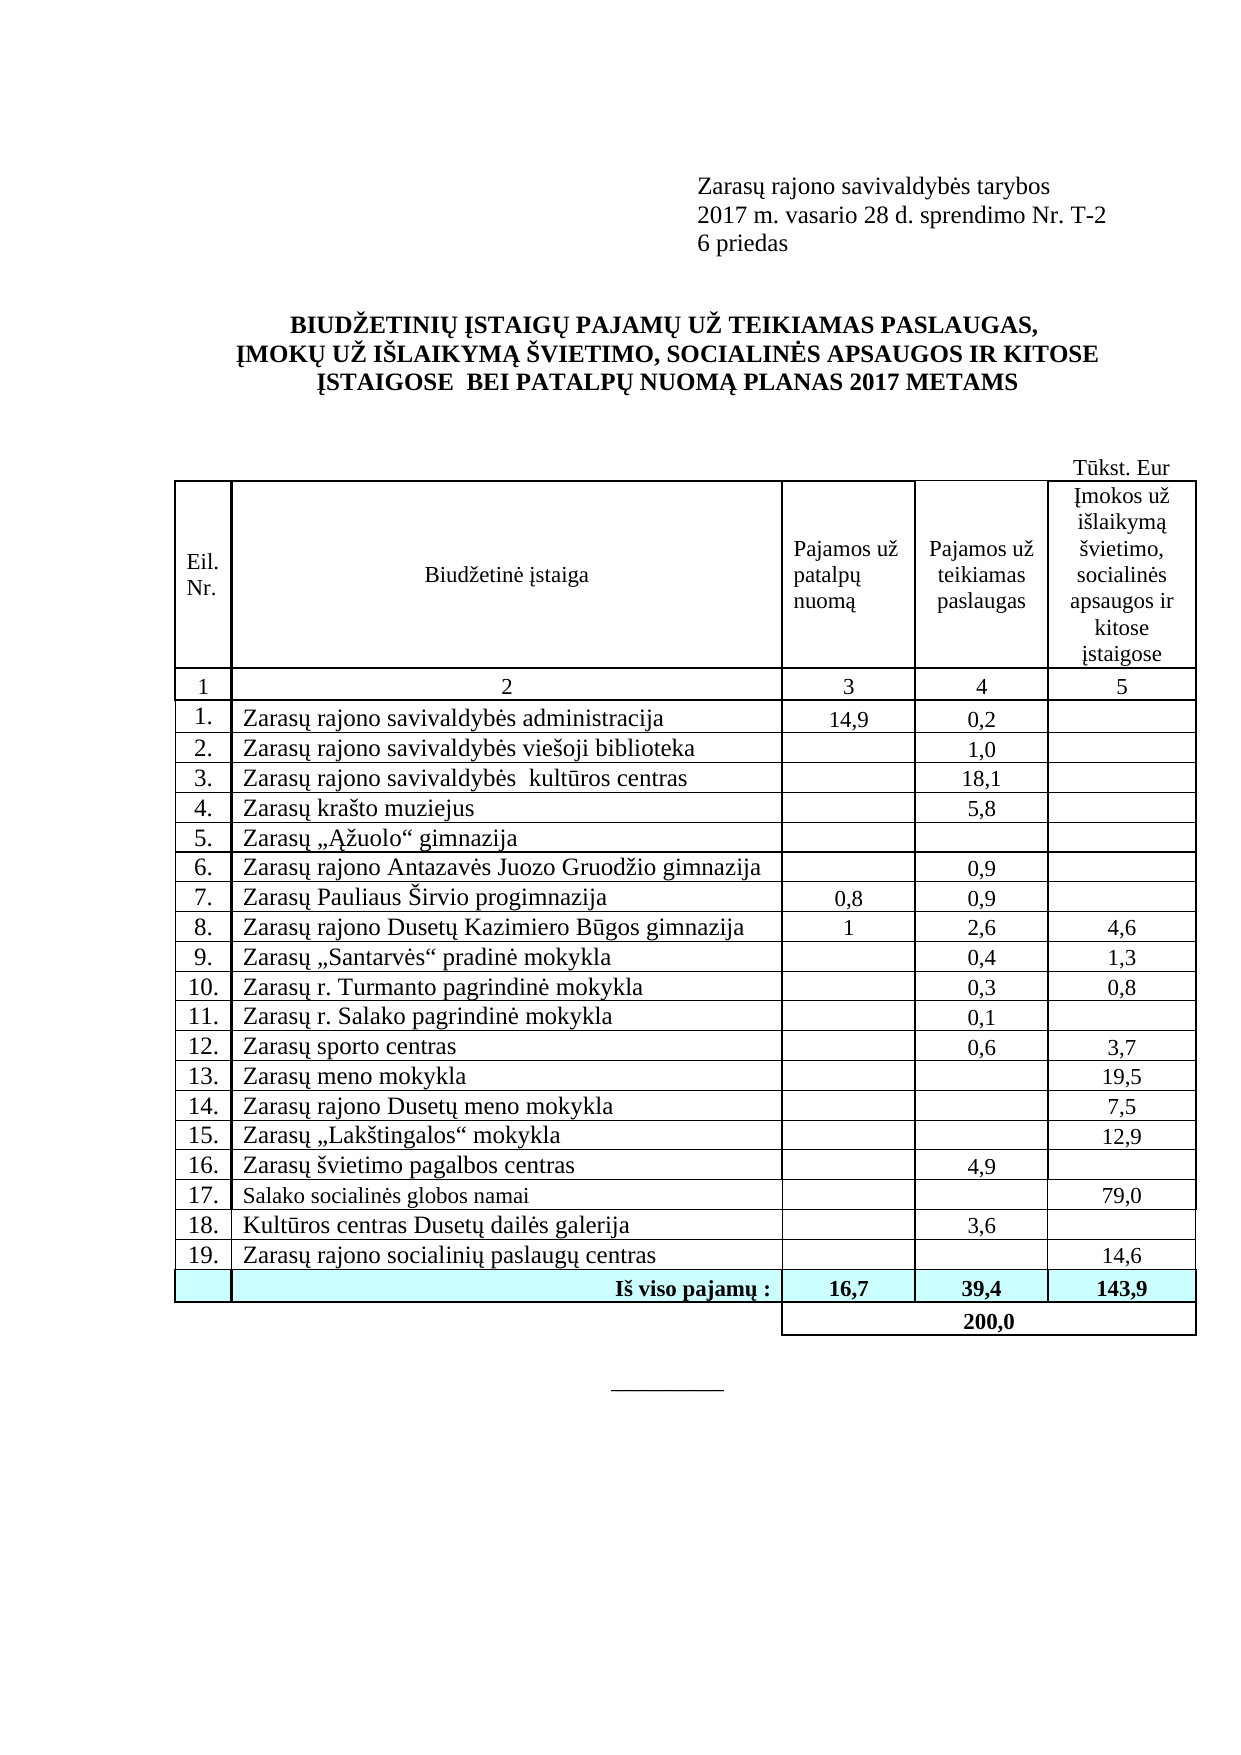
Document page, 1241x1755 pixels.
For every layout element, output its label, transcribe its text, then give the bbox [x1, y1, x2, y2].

table_cell 14,9 [783, 701, 914, 732]
table_cell 2 [233, 669, 781, 699]
text BIUDŽETINIŲ ĮSTAIGŲ PAJAMŲ UŽ TEIKIAMAS PASLAUGAS, [165, 310, 1169, 339]
text 6 priedas [697, 228, 1169, 257]
table_cell 6. [176, 853, 230, 881]
table_cell [783, 1001, 914, 1030]
text Tūkst. Eur [165, 454, 1169, 480]
table_cell [1048, 1210, 1195, 1239]
table_cell [783, 733, 914, 762]
table_cell 0,1 [916, 1001, 1047, 1030]
table_cell Iš viso pajamų : [233, 1270, 781, 1301]
table_cell 0,6 [916, 1031, 1047, 1060]
table_cell [1049, 701, 1195, 732]
table_cell [783, 763, 914, 792]
text ĮMOKŲ UŽ IŠLAIKYMĄ ŠVIETIMO, SOCIALINĖS APSAUGOS IR KITOSE ĮSTAIGOSE BEI PATALPŲ NUOMĄ PLANAS 2017 METAMS [165, 339, 1169, 396]
table_cell Zarasų Pauliaus Širvio progimnazija [233, 882, 781, 911]
table_cell 18,1 [916, 763, 1047, 792]
table_cell [783, 1061, 914, 1090]
table_cell Zarasų krašto muziejus [233, 793, 781, 822]
table_cell 0,2 [916, 701, 1047, 732]
table_cell 1 [176, 669, 230, 699]
table_cell Zarasų „Santarvės“ pradinė mokykla [233, 942, 781, 971]
table_cell [783, 823, 914, 851]
table_cell 15. [176, 1121, 230, 1149]
table_cell 1,0 [916, 733, 1047, 762]
table_cell 39,4 [916, 1270, 1047, 1301]
table_cell 13. [176, 1061, 230, 1090]
table_cell 5 [1049, 669, 1195, 699]
table_cell 4,9 [916, 1150, 1047, 1179]
table_cell [783, 853, 914, 881]
table_cell 3 [783, 669, 914, 699]
table_cell Zarasų rajono Dusetų meno mokykla [233, 1091, 781, 1119]
table_cell [1049, 733, 1195, 762]
table_cell Zarasų rajono savivaldybės viešoji biblioteka [233, 733, 781, 762]
table_cell Zarasų rajono Antazavės Juozo Gruodžio gimnazija [233, 853, 781, 881]
table_cell 14. [176, 1091, 230, 1119]
text Zarasų rajono savivaldybės tarybos [697, 171, 1169, 200]
table_cell 0,8 [783, 882, 914, 911]
table_cell 0,9 [916, 853, 1047, 881]
table_cell [783, 942, 914, 971]
table_header Pajamos už patalpų nuomą [783, 482, 914, 667]
table_cell [916, 823, 1047, 851]
table_cell [783, 1091, 914, 1119]
table_cell 11. [176, 1001, 230, 1030]
table_cell 7. [176, 882, 230, 911]
table_cell Zarasų švietimo pagalbos centras [233, 1150, 781, 1179]
table_cell [1049, 1150, 1195, 1179]
table_cell [176, 1270, 230, 1301]
table_cell 1,3 [1049, 942, 1195, 971]
table_cell Salako socialinės globos namai [233, 1180, 782, 1209]
table_cell 18. [176, 1210, 231, 1239]
table_cell 79,0 [1048, 1180, 1195, 1209]
table_cell [783, 793, 914, 822]
table_cell Zarasų meno mokykla [233, 1061, 781, 1090]
table_cell [783, 1180, 914, 1209]
table_cell [1049, 882, 1195, 911]
table_cell 5,8 [916, 793, 1047, 822]
table_cell Zarasų rajono Dusetų Kazimiero Būgos gimnazija [233, 912, 781, 941]
table_header Pajamos už teikiamas paslaugas [916, 481, 1047, 667]
table_cell 3,6 [916, 1210, 1047, 1239]
table_cell [1049, 1001, 1195, 1030]
text _________ [165, 1365, 1169, 1394]
table_cell 4. [176, 793, 230, 822]
text 2017 m. vasario 28 d. sprendimo Nr. T-2 [697, 200, 1169, 228]
table_cell 8. [176, 912, 230, 941]
table_cell Zarasų r. Salako pagrindinė mokykla [233, 1001, 781, 1030]
table_cell 4,6 [1049, 912, 1195, 941]
table_cell Zarasų „Lakštingalos“ mokykla [233, 1121, 781, 1149]
table_cell [916, 1061, 1047, 1090]
table_cell [1049, 763, 1195, 792]
table_cell 16,7 [783, 1270, 914, 1301]
table_cell [1049, 823, 1195, 851]
table_cell [916, 1091, 1047, 1119]
table_cell 16. [176, 1150, 230, 1179]
table_cell Zarasų sporto centras [233, 1031, 781, 1060]
table_cell 9. [176, 942, 230, 971]
table_cell Zarasų „Ąžuolo“ gimnazija [233, 823, 781, 851]
table_cell 2. [176, 733, 230, 762]
table_cell 5. [176, 823, 230, 851]
table_cell [783, 1210, 914, 1239]
table_cell [916, 1121, 1047, 1149]
table_cell [783, 972, 914, 1000]
table_cell 2,6 [916, 912, 1047, 941]
table_cell 12,9 [1049, 1121, 1195, 1149]
table_cell 19,5 [1049, 1061, 1195, 1090]
table_cell 19. [176, 1240, 231, 1268]
table_cell 17. [176, 1180, 230, 1209]
table_cell 0,3 [916, 972, 1047, 1000]
table_header Biudžetinė įstaiga [233, 482, 781, 667]
table_cell [783, 1240, 914, 1268]
table_cell 4 [916, 669, 1047, 699]
table_cell 1. [176, 701, 230, 732]
table_cell 14,6 [1048, 1240, 1195, 1268]
table_cell 0,9 [916, 882, 1047, 911]
table_cell 7,5 [1049, 1091, 1195, 1119]
table_cell [783, 1031, 914, 1060]
table_cell 1 [783, 912, 914, 941]
table_cell [1049, 793, 1195, 822]
table_cell Zarasų rajono socialinių paslaugų centras [232, 1240, 782, 1268]
table_cell [916, 1180, 1047, 1209]
table_header Eil. Nr. [176, 482, 230, 667]
table_cell [175, 1303, 231, 1334]
table_cell 12. [176, 1031, 230, 1060]
table_cell 200,0 [783, 1303, 1195, 1334]
table_cell Zarasų r. Turmanto pagrindinė mokykla [233, 972, 781, 1000]
table_cell [231, 1303, 781, 1334]
table_cell 0,8 [1049, 972, 1195, 1000]
table_cell [1049, 853, 1195, 881]
table_cell Kultūros centras Dusetų dailės galerija [232, 1210, 782, 1239]
table_cell Zarasų rajono savivaldybės administracija [233, 701, 781, 732]
table_cell Zarasų rajono savivaldybės kultūros centras [233, 763, 781, 792]
table_cell [916, 1240, 1047, 1268]
table_cell 3,7 [1049, 1031, 1195, 1060]
table_cell 143,9 [1049, 1270, 1195, 1301]
table_cell 0,4 [916, 942, 1047, 971]
table_cell 3. [176, 763, 230, 792]
table_header Įmokos už išlaikymą švietimo, socialinės apsaugos ir kitose įstaigose [1049, 482, 1195, 667]
table_cell 10. [176, 972, 230, 1000]
table_cell [783, 1121, 914, 1149]
table_cell [783, 1150, 914, 1179]
